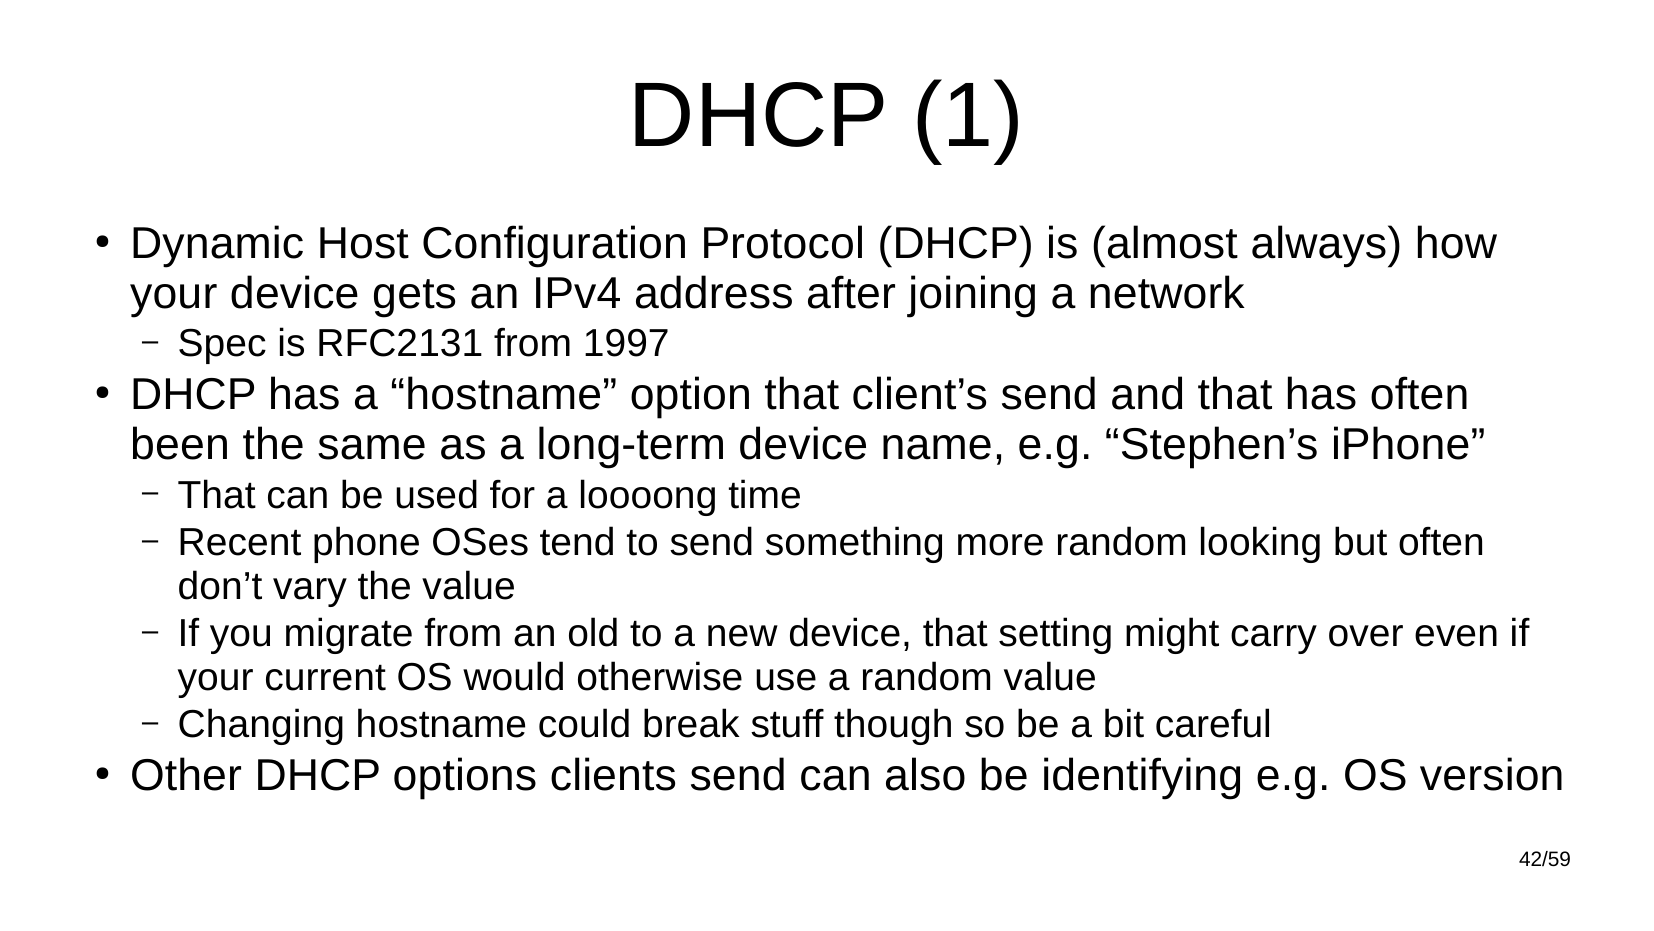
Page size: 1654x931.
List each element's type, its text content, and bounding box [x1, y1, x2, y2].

list Dynamic Host Configuration Protocol (DHCP) is (almost always) how your device gets an IPv4 address after joining a network Spec is RFC2131 from 1997 DHCP has a “hostname” option that client’s send and that has often been the same as a long-term device name, e.g. “Stephen’s iPhone” That can be used for a loooong time Recent phone OSes tend to send something more random looking but often don’t vary the value If you migrate from an old to a new device, that setting might carry over even if your current OS would otherwise use a random value Changing hostname could break stuff though so be a bit careful Other DHCP options clients send can also be identifying e.g. OS version [82, 217, 1571, 839]
title DHCP (1) [82, 37, 1571, 193]
